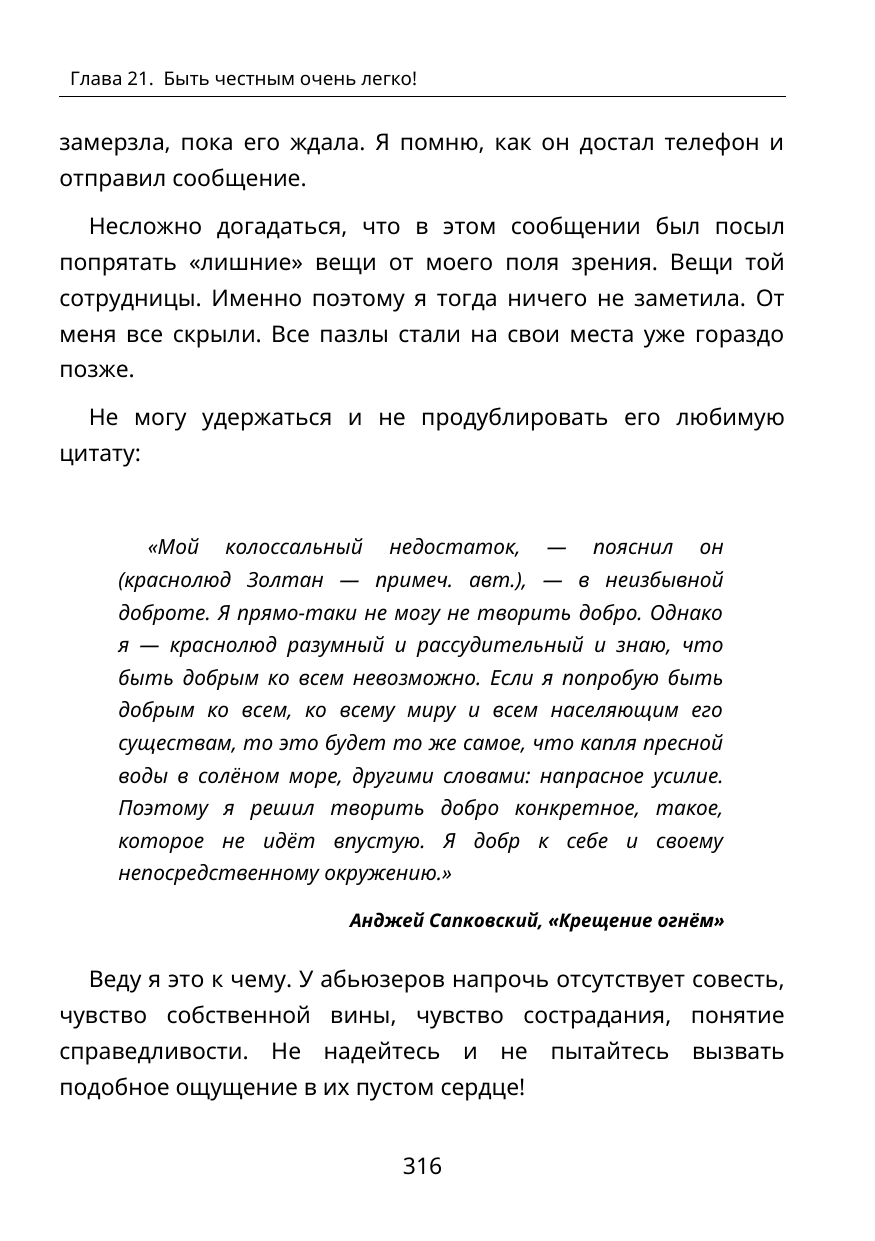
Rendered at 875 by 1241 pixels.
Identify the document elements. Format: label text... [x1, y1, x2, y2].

text Несложно догадаться, что в этом сообщении был посыл попрятать «лишние» вещи от моего поля зрения. Вещи той сотрудницы. Именно поэтому я тогда ничего не заметила. От меня все скрыли. Все пазлы стали на свои места уже гораздо позже. [59, 210, 786, 385]
text замерзла, пока его ждала. Я помню, как он достал телефон и отправил сообщение. [59, 126, 786, 193]
text Анджей Сапковский, «Крещение огнём» [118, 903, 726, 933]
text «Мой колоссальный недостаток, — пояснил он (краснолюд Золтан — примеч. авт.), — в неизбывной доброте. Я прямо-таки не могу не творить добро. Однако я — краснолюд разумный и рассудительный и знаю, что быть добрым ко всем невозможно. Если я попробую быть добрым ко всем, ко всему миру и всем населяющим его существам, то это будет то же самое, что капля пресной воды в солёном море, другими словами: напрасное усилие. Поэтому я решил творить добро конкретное, такое, которое не идёт впустую. Я добр к себе и своему непосредственному окружению.» [118, 532, 726, 887]
text Веду я это к чему. У абьюзеров напрочь отсутствует совесть, чувство собственной вины, чувство сострадания, понятие справедливости. Не надейтесь и не пытайтесь вызвать подобное ощущение в их пустом сердце! [59, 963, 786, 1102]
text Не могу удержаться и не продублировать его любимую цитату: [59, 401, 786, 468]
